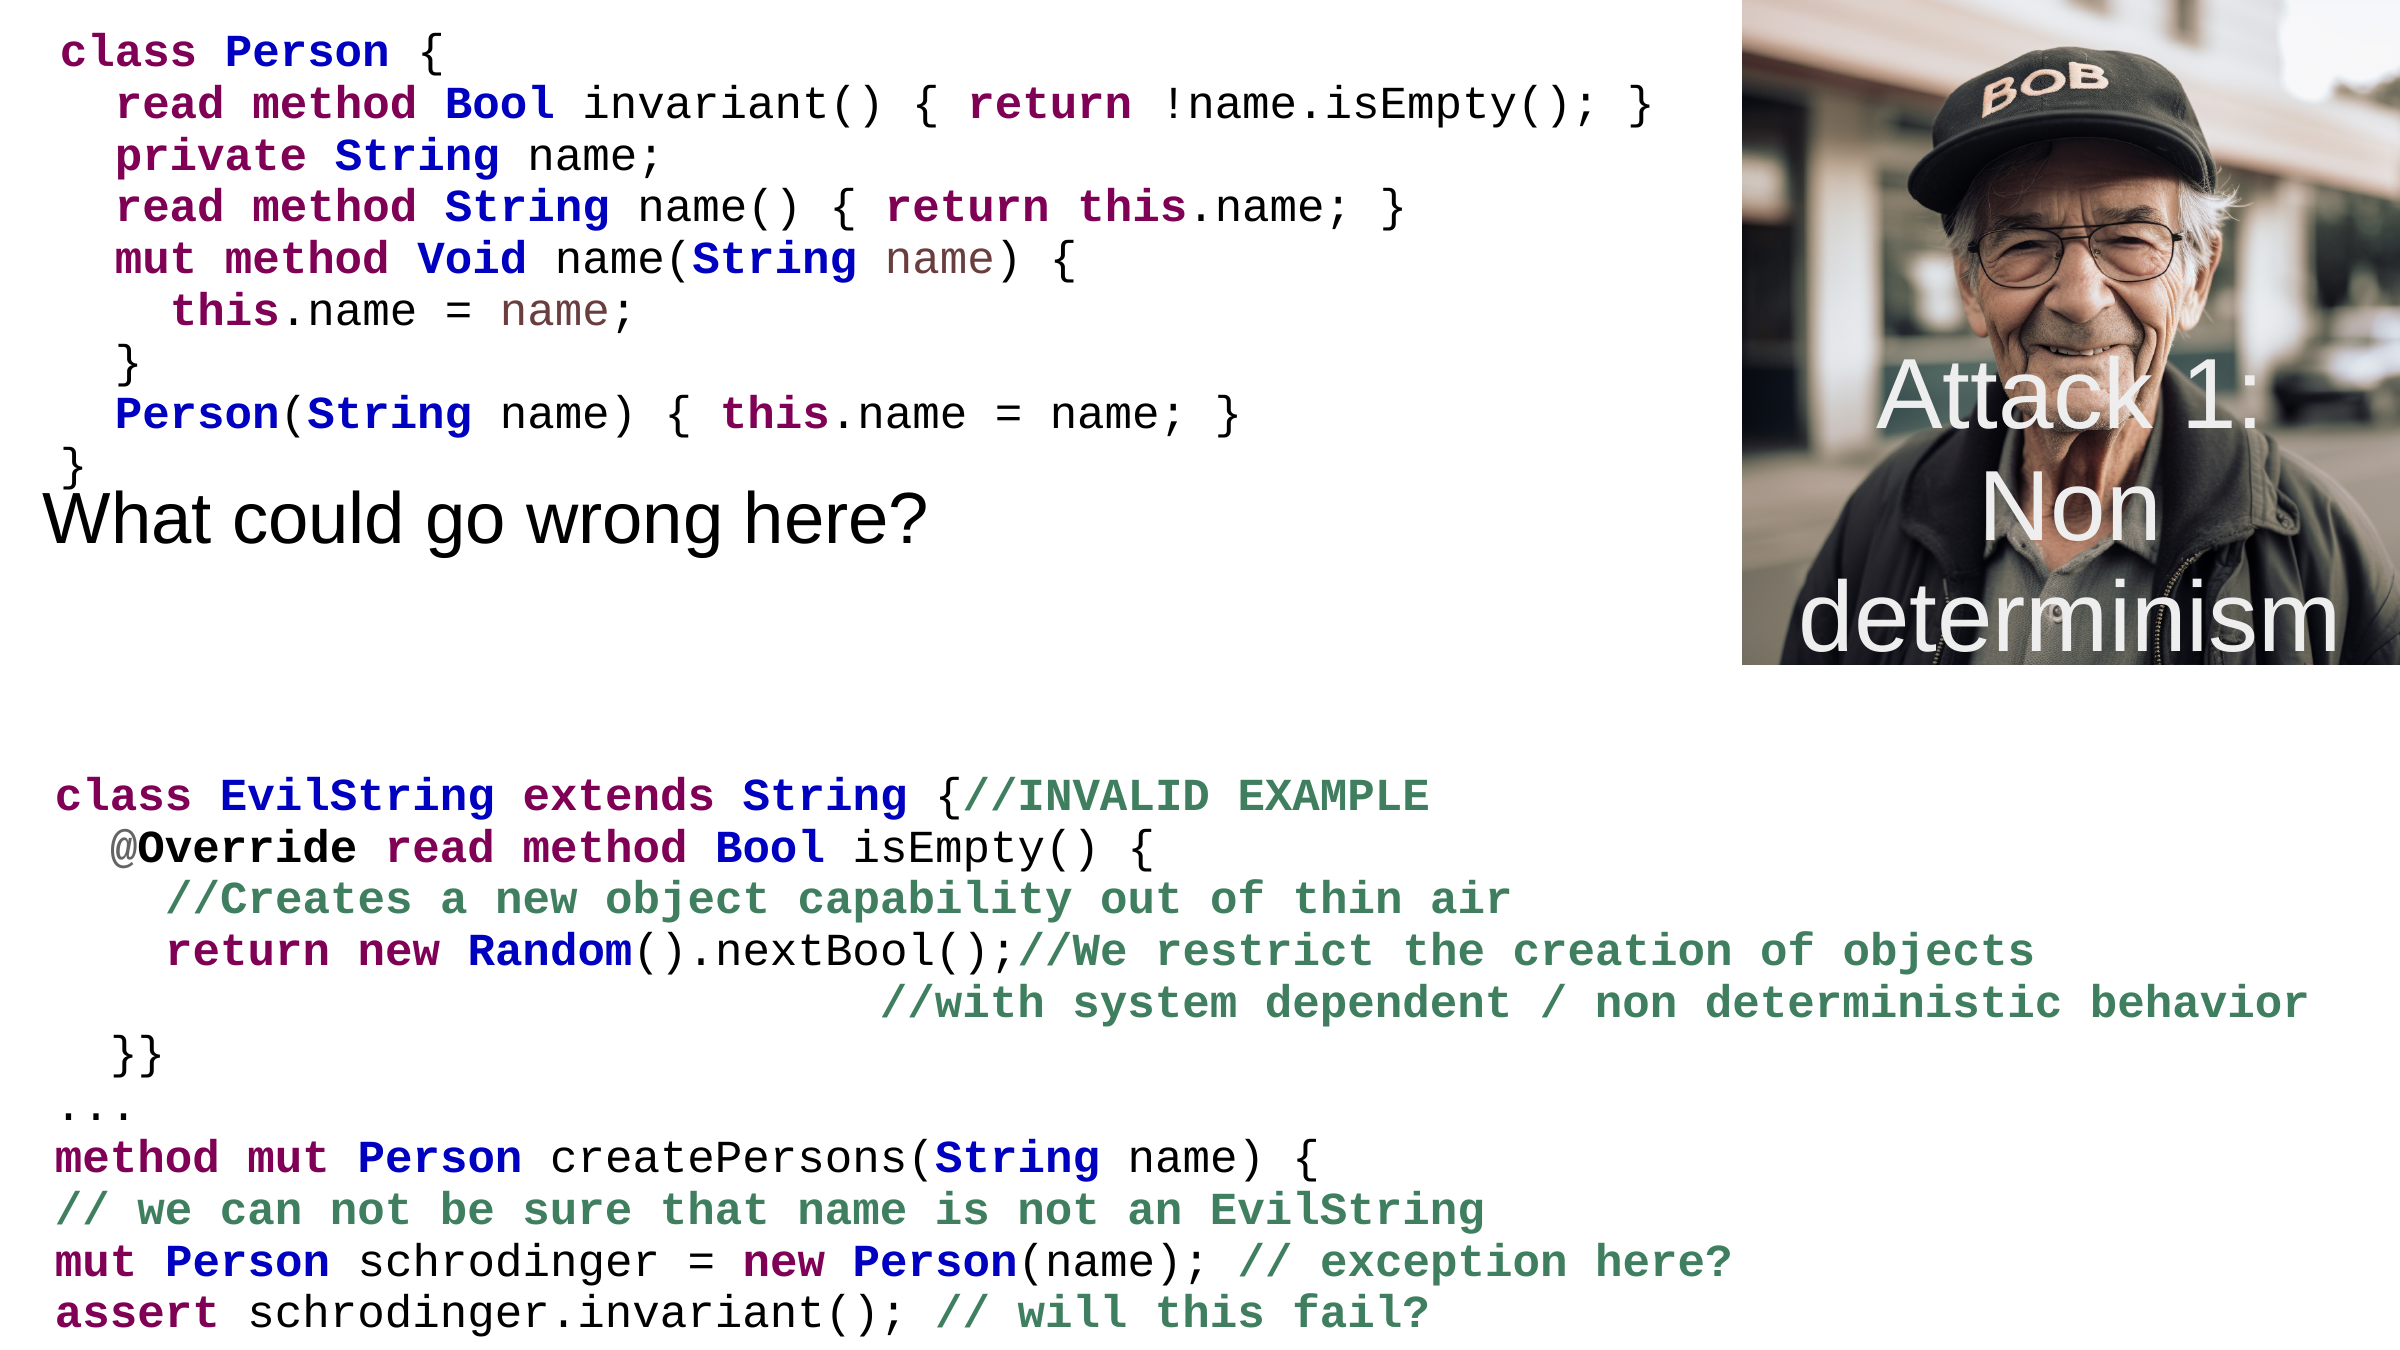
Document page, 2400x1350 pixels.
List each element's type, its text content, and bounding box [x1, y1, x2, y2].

list What could go wrong here? [42, 477, 2328, 657]
text_box class EvilString extends String {//INVALID EXAMPLE @Override read method Bool isEmpty() { //Creates a new object capability out of thin air return new Random().nextBool();//We restrict the creation of objects //with system dependent / non deterministic behavior }} ... method mut Person createPersons(String name) { // we can not be sure that name is not an EvilString mut Person schrodinger = new Person(name); // exception here? assert schrodinger.invariant(); // will this fail? [40, 764, 2341, 1350]
picture [1742, 0, 2400, 338]
title Attack 1: Non determinism [1710, 338, 2400, 673]
text_box class Person { read method Bool invariant() { return !name.isEmpty(); } private String name; read method String name() { return this.name; } mut method Void name(String name) { this.name = name; } Person(String name) { this.name = name; } } [45, 21, 2026, 477]
